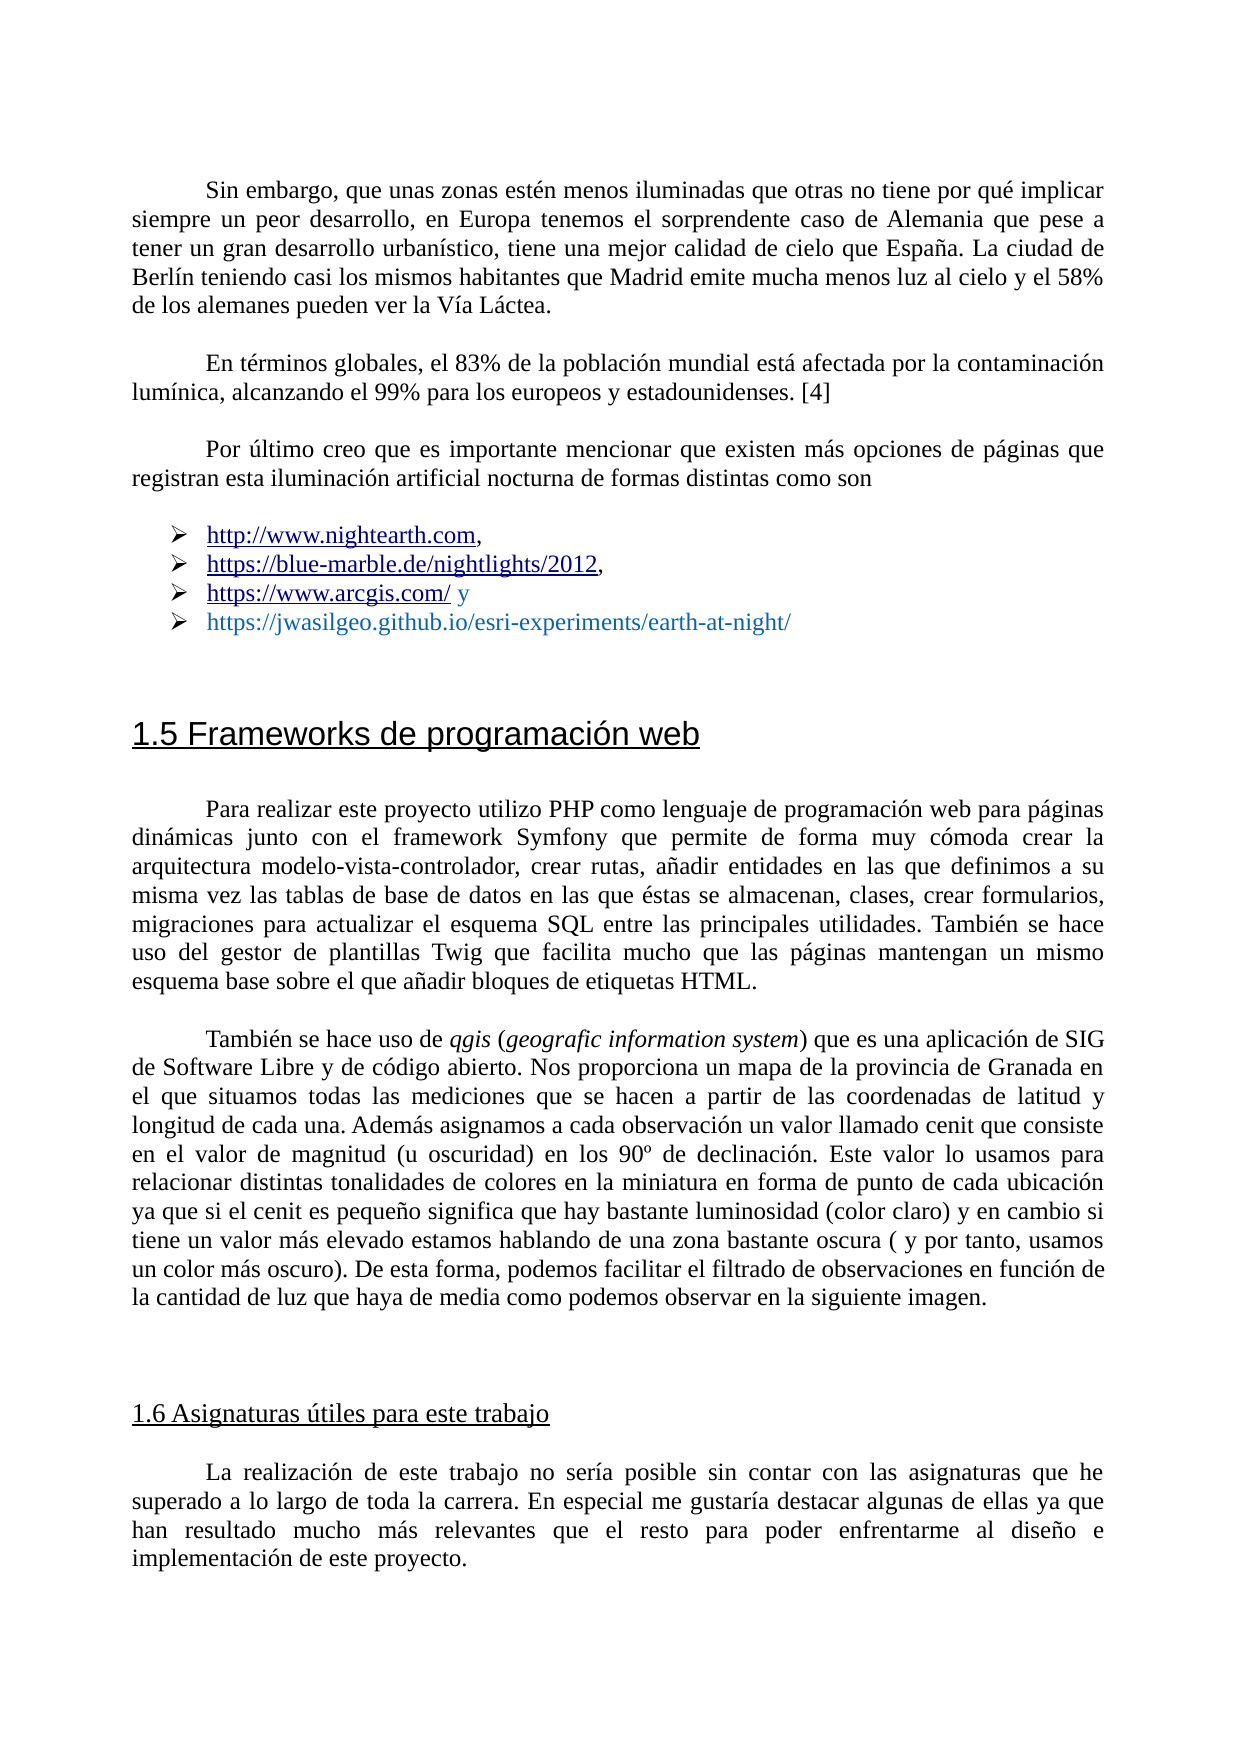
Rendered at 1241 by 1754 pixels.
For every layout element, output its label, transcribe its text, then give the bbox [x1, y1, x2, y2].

text Para realizar este proyecto utilizo PHP como lenguaje de programación web para páginas dinámicas junto con el framework Symfony que permite de forma muy cómoda crear la arquitectura modelo-vista-controlador, crear rutas, añadir entidades en las que definimos a su misma vez las tablas de base de datos en las que éstas se almacenan, clases, crear formularios, migraciones para actualizar el esquema SQL entre las principales utilidades. También se hace uso del gestor de plantillas Twig que facilita mucho que las páginas mantengan un mismo esquema base sobre el que añadir bloques de etiquetas HTML. [132, 794, 1106, 995]
text 1.6 Asignaturas útiles para este trabajo [132, 1397, 1106, 1428]
list https://www.arcgis.com/ y [169, 578, 1106, 607]
text En términos globales, el 83% de la población mundial está afectada por la contaminación lumínica, alcanzando el 99% para los europeos y estadounidenses. [4] [132, 348, 1106, 406]
text También se hace uso de qgis (geografic information system) que es una aplicación de SIG de Software Libre y de código abierto. Nos proporciona un mapa de la provincia de Granada en el que situamos todas las mediciones que se hacen a partir de las coordenadas de latitud y longitud de cada una. Además asignamos a cada observación un valor llamado cenit que consiste en el valor de magnitud (u oscuridad) en los 90º de declinación. Este valor lo usamos para relacionar distintas tonalidades de colores en la miniatura en forma de punto de cada ubicación ya que si el cenit es pequeño significa que hay bastante luminosidad (color claro) y en cambio si tiene un valor más elevado estamos hablando de una zona bastante oscura ( y por tanto, usamos un color más oscuro). De esta forma, podemos facilitar el filtrado de observaciones en función de la cantidad de luz que haya de media como podemos observar en la siguiente imagen. [132, 1024, 1106, 1311]
text Sin embargo, que unas zonas estén menos iluminadas que otras no tiene por qué implicar siempre un peor desarrollo, en Europa tenemos el sorprendente caso de Alemania que pese a tener un gran desarrollo urbanístico, tiene una mejor calidad de cielo que España. La ciudad de Berlín teniendo casi los mismos habitantes que Madrid emite mucha menos luz al cielo y el 58% de los alemanes pueden ver la Vía Láctea. [132, 176, 1106, 319]
list https://jwasilgeo.github.io/esri-experiments/earth-at-night/ [169, 607, 1106, 636]
text La realización de este trabajo no sería posible sin contar con las asignaturas que he superado a lo largo de toda la carrera. En especial me gustaría destacar algunas de ellas ya que han resultado mucho más relevantes que el resto para poder enfrentarme al diseño e implementación de este proyecto. [132, 1457, 1106, 1572]
subtitle 1.5 Frameworks de programación web [132, 714, 1106, 752]
text Por último creo que es importante mencionar que existen más opciones de páginas que registran esta iluminación artificial nocturna de formas distintas como son [132, 434, 1106, 492]
list https://blue-marble.de/nightlights/2012, [169, 549, 1106, 578]
list http://www.nightearth.com, [169, 521, 1106, 549]
